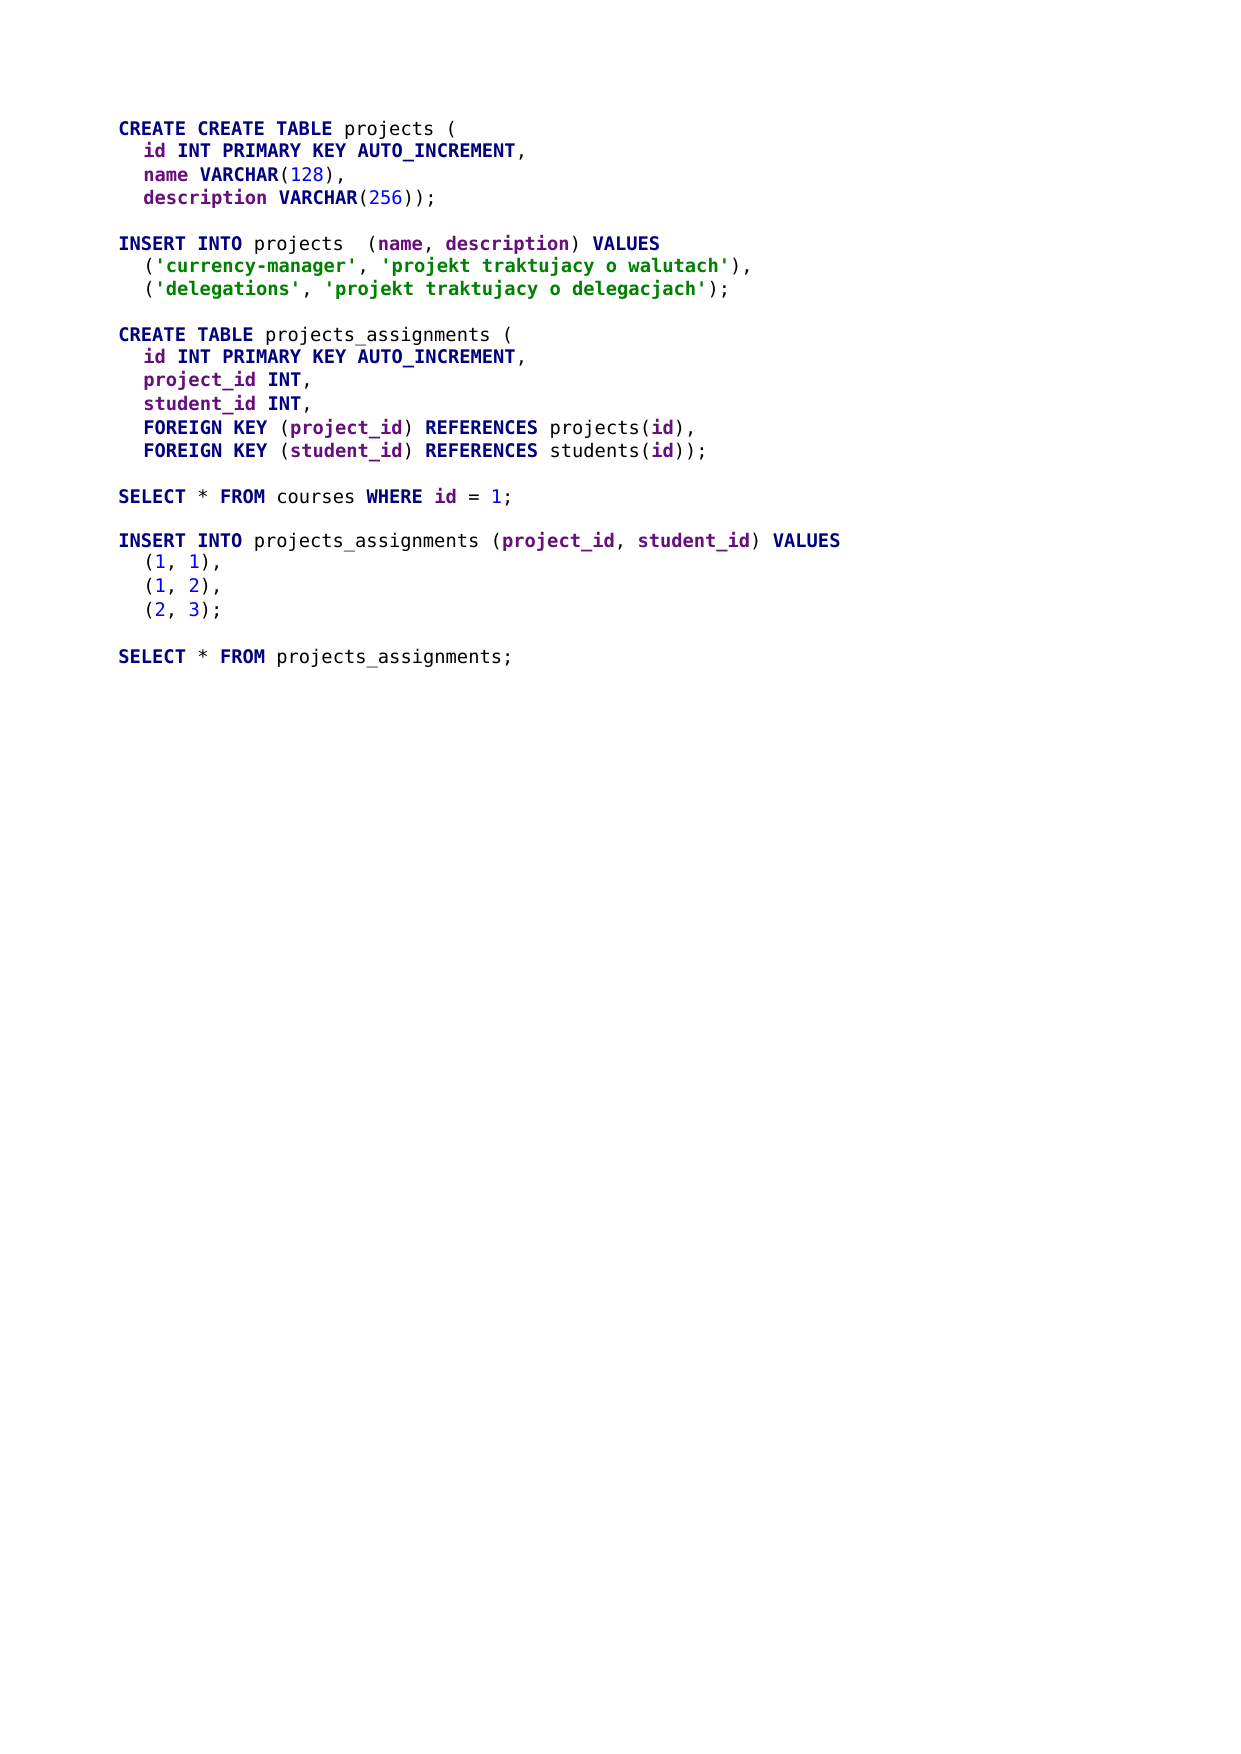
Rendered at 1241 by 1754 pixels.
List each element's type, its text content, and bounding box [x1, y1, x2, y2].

text ('currency-manager', 'projekt traktujacy o walutach'), [118, 255, 1122, 278]
text student_id INT, [118, 393, 1122, 417]
text CREATE TABLE projects_assignments ( [118, 324, 1122, 346]
text INSERT INTO projects (name, description) VALUES [118, 233, 1122, 255]
text FOREIGN KEY (project_id) REFERENCES projects(id), [118, 417, 1122, 440]
text id INT PRIMARY KEY AUTO_INCREMENT, [118, 346, 1122, 369]
text (1, 1), [118, 551, 1122, 575]
text FOREIGN KEY (student_id) REFERENCES students(id)); [118, 440, 1122, 464]
text ('delegations', 'projekt traktujacy o delegacjach'); [118, 278, 1122, 302]
text id INT PRIMARY KEY AUTO_INCREMENT, [118, 140, 1122, 164]
text SELECT * FROM projects_assignments; [118, 646, 1122, 668]
text project_id INT, [118, 369, 1122, 393]
text (1, 2), [118, 575, 1122, 599]
text CREATE CREATE TABLE projects ( [118, 118, 1122, 140]
text INSERT INTO projects_assignments (project_id, student_id) VALUES [118, 529, 1122, 551]
text description VARCHAR(256)); [118, 187, 1122, 211]
text name VARCHAR(128), [118, 164, 1122, 187]
text SELECT * FROM courses WHERE id = 1; [118, 486, 1122, 508]
text (2, 3); [118, 599, 1122, 646]
